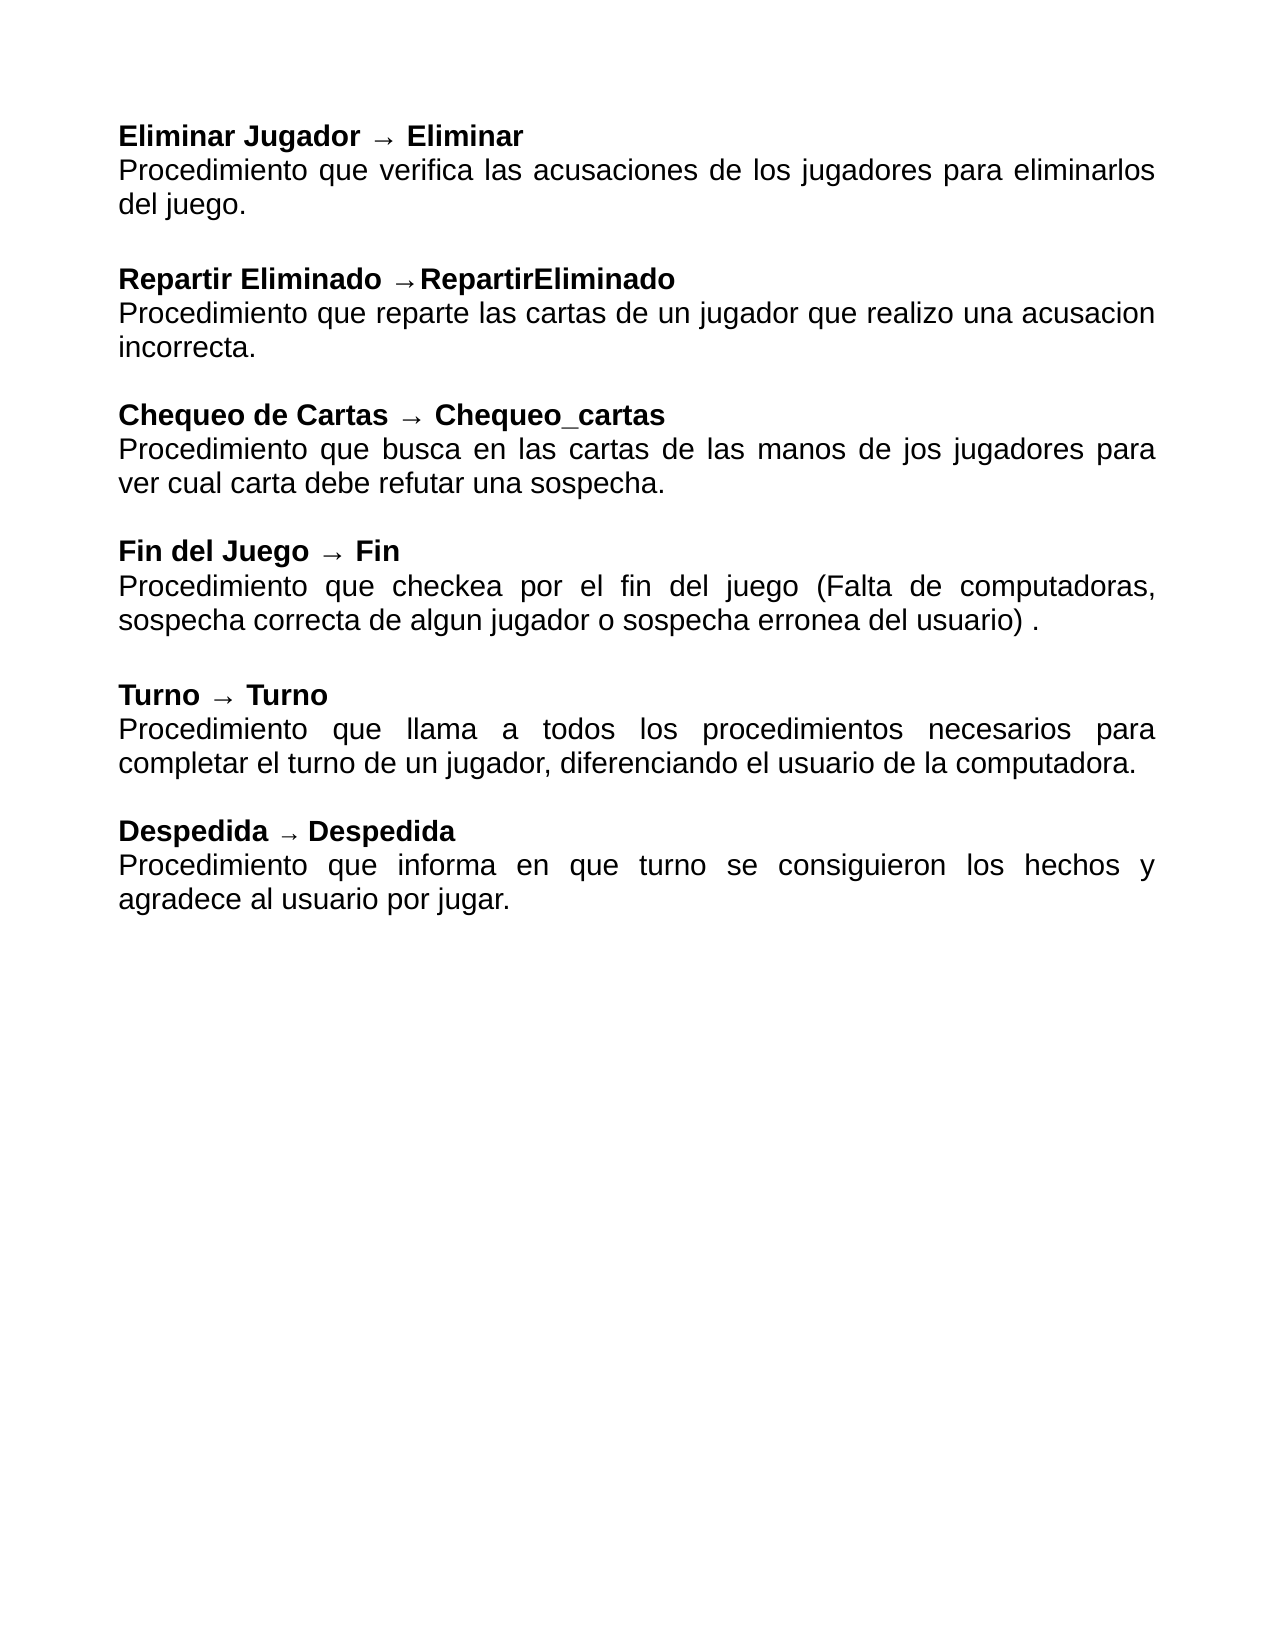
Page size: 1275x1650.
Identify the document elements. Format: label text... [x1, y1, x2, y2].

text Procedimiento que reparte las cartas de un jugador que realizo una acusacion incorrecta. [118, 296, 1157, 364]
text Despedida → Despedida [118, 814, 1157, 848]
text Procedimiento que llama a todos los procedimientos necesarios para completar el turno de un jugador, diferenciando el usuario de la computadora. [118, 712, 1157, 780]
text Procedimiento que checkea por el fin del juego (Falta de computadoras, sospecha correcta de algun jugador o sospecha erronea del usuario) . [118, 568, 1157, 636]
text Eliminar Jugador → Eliminar [118, 118, 1157, 152]
text Chequeo de Cartas → Chequeo_cartas [118, 398, 1157, 432]
text Fin del Juego → Fin [118, 534, 1157, 568]
text Turno → Turno [118, 677, 1157, 712]
text Repartir Eliminado →RepartirEliminado [118, 262, 1157, 296]
text Procedimiento que busca en las cartas de las manos de jos jugadores para ver cual carta debe refutar una sospecha. [118, 432, 1157, 500]
text Procedimiento que verifica las acusaciones de los jugadores para eliminarlos del juego. [118, 152, 1157, 220]
text Procedimiento que informa en que turno se consiguieron los hechos y agradece al usuario por jugar. [118, 848, 1157, 916]
